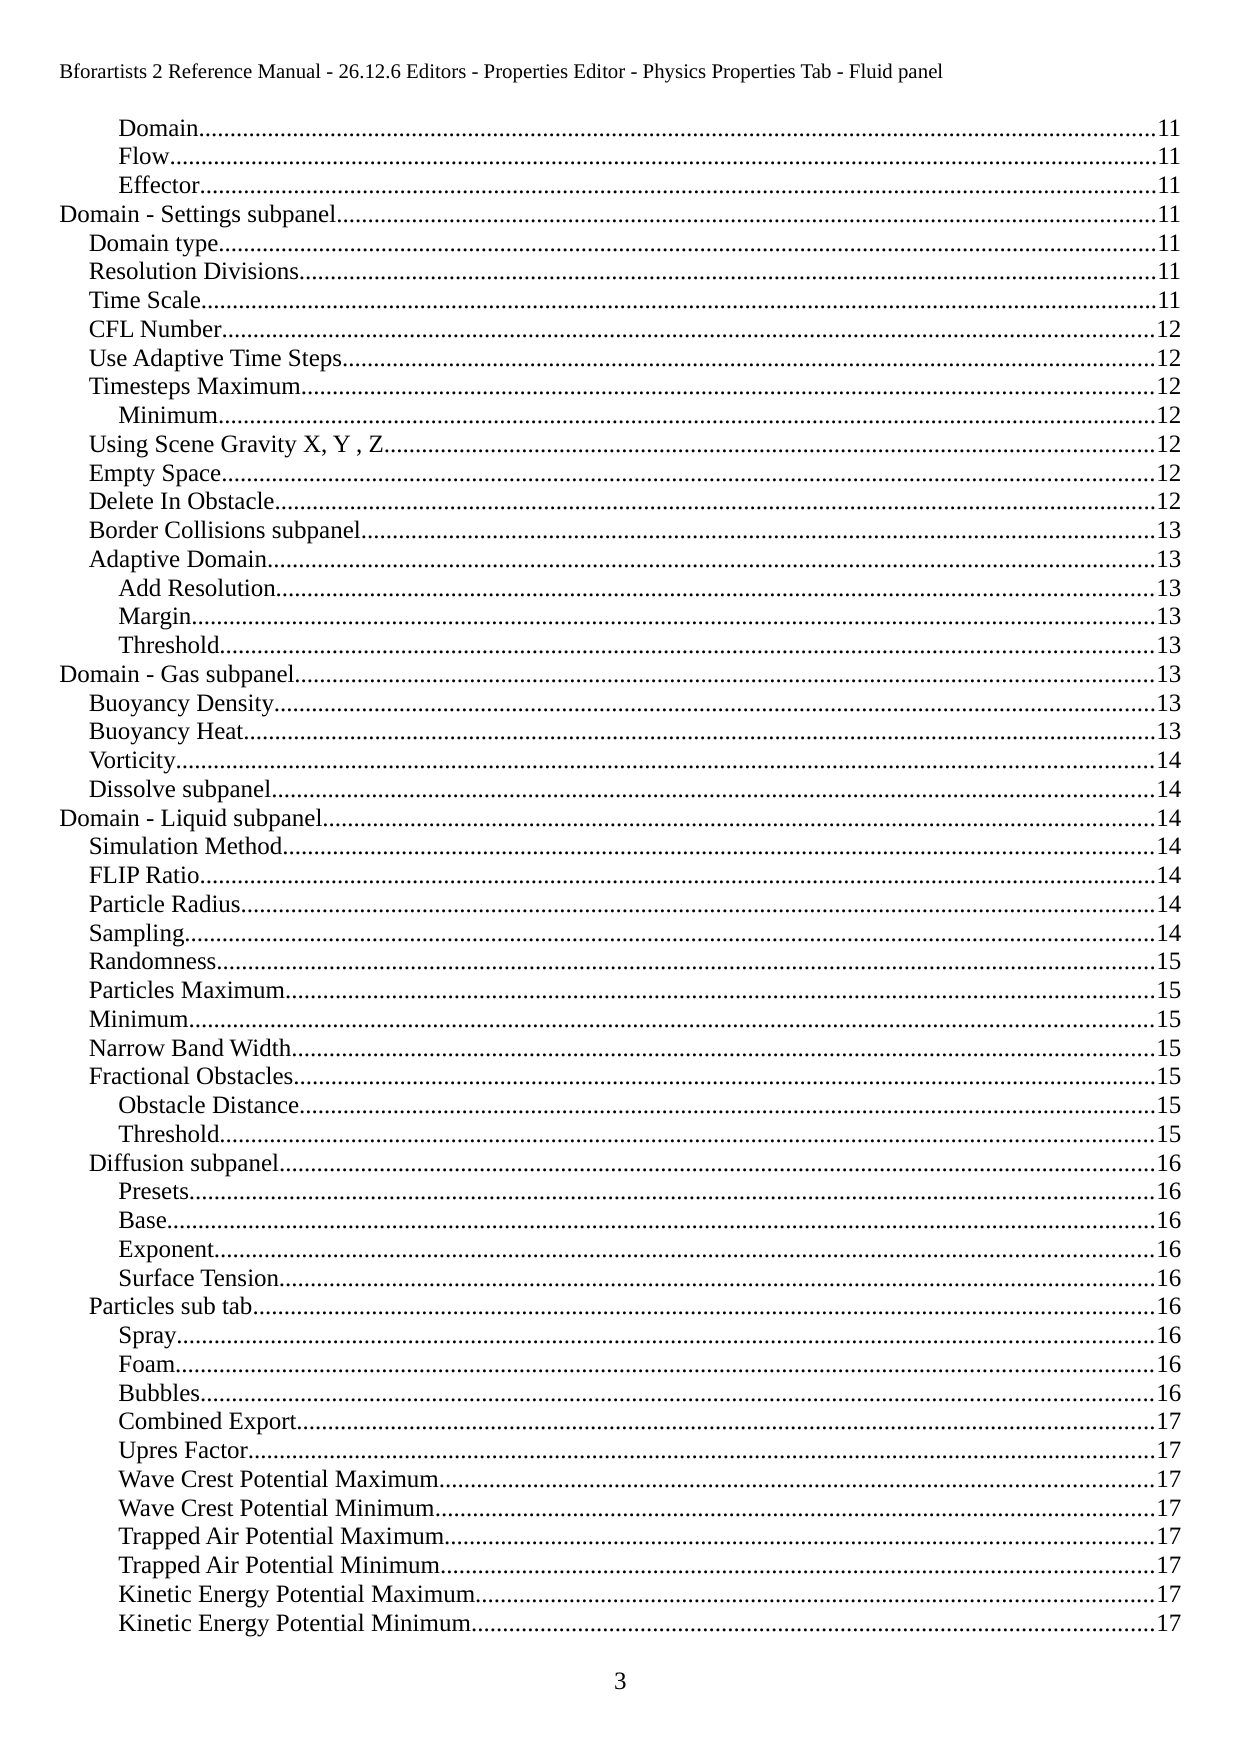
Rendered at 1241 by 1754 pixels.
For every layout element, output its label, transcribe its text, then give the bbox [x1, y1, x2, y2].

text Combined Export 17 [118, 1406, 1181, 1435]
text Dissolve subpanel 14 [88, 774, 1181, 803]
text Base 16 [118, 1205, 1181, 1234]
text CFL Number 12 [88, 314, 1181, 343]
text Effector 11 [118, 170, 1181, 199]
text Trapped Air Potential Maximum 17 [118, 1521, 1181, 1550]
text Domain - Liquid subpanel 14 [59, 803, 1181, 831]
text Threshold 15 [118, 1119, 1181, 1148]
text Time Scale 11 [88, 285, 1181, 314]
text Threshold 13 [118, 630, 1181, 659]
text Domain type 11 [88, 228, 1181, 256]
text Wave Crest Potential Maximum 17 [118, 1464, 1181, 1493]
text Simulation Method 14 [88, 831, 1181, 860]
text Foam 16 [118, 1349, 1181, 1378]
text Obstacle Distance 15 [118, 1090, 1181, 1119]
text Kinetic Energy Potential Maximum 17 [118, 1579, 1181, 1608]
text Vorticity 14 [88, 745, 1181, 774]
text Bubbles 16 [118, 1378, 1181, 1406]
text Particles sub tab 16 [88, 1291, 1181, 1320]
text Fractional Obstacles 15 [88, 1061, 1181, 1090]
text Exponent 16 [118, 1234, 1181, 1263]
text Minimum 12 [118, 400, 1181, 429]
text Resolution Divisions 11 [88, 256, 1181, 285]
text Upres Factor 17 [118, 1435, 1181, 1464]
text Spray 16 [118, 1320, 1181, 1349]
text Using Scene Gravity X, Y , Z 12 [88, 429, 1181, 458]
text Surface Tension 16 [118, 1263, 1181, 1291]
text Presets 16 [118, 1176, 1181, 1205]
text Sampling 14 [88, 918, 1181, 946]
text Domain - Gas subpanel 13 [59, 659, 1181, 688]
text Domain 11 [118, 113, 1181, 141]
text Randomness 15 [88, 946, 1181, 975]
text Particle Radius 14 [88, 889, 1181, 918]
text Delete In Obstacle 12 [88, 486, 1181, 515]
text Narrow Band Width 15 [88, 1033, 1181, 1061]
text Diffusion subpanel 16 [88, 1148, 1181, 1176]
text Border Collisions subpanel 13 [88, 515, 1181, 544]
text Margin 13 [118, 601, 1181, 630]
text FLIP Ratio 14 [88, 860, 1181, 889]
text Particles Maximum 15 [88, 975, 1181, 1004]
text Domain - Settings subpanel 11 [59, 199, 1181, 228]
text Buoyancy Heat 13 [88, 716, 1181, 745]
text Add Resolution 13 [118, 573, 1181, 601]
text Adaptive Domain 13 [88, 544, 1181, 573]
text Wave Crest Potential Minimum 17 [118, 1493, 1181, 1521]
text Empty Space 12 [88, 458, 1181, 486]
text Use Adaptive Time Steps 12 [88, 343, 1181, 371]
text Trapped Air Potential Minimum 17 [118, 1550, 1181, 1579]
text Flow 11 [118, 141, 1181, 170]
text Kinetic Energy Potential Minimum 17 [118, 1608, 1181, 1636]
text Buoyancy Density 13 [88, 688, 1181, 716]
text Minimum 15 [88, 1004, 1181, 1033]
text Timesteps Maximum 12 [88, 371, 1181, 400]
